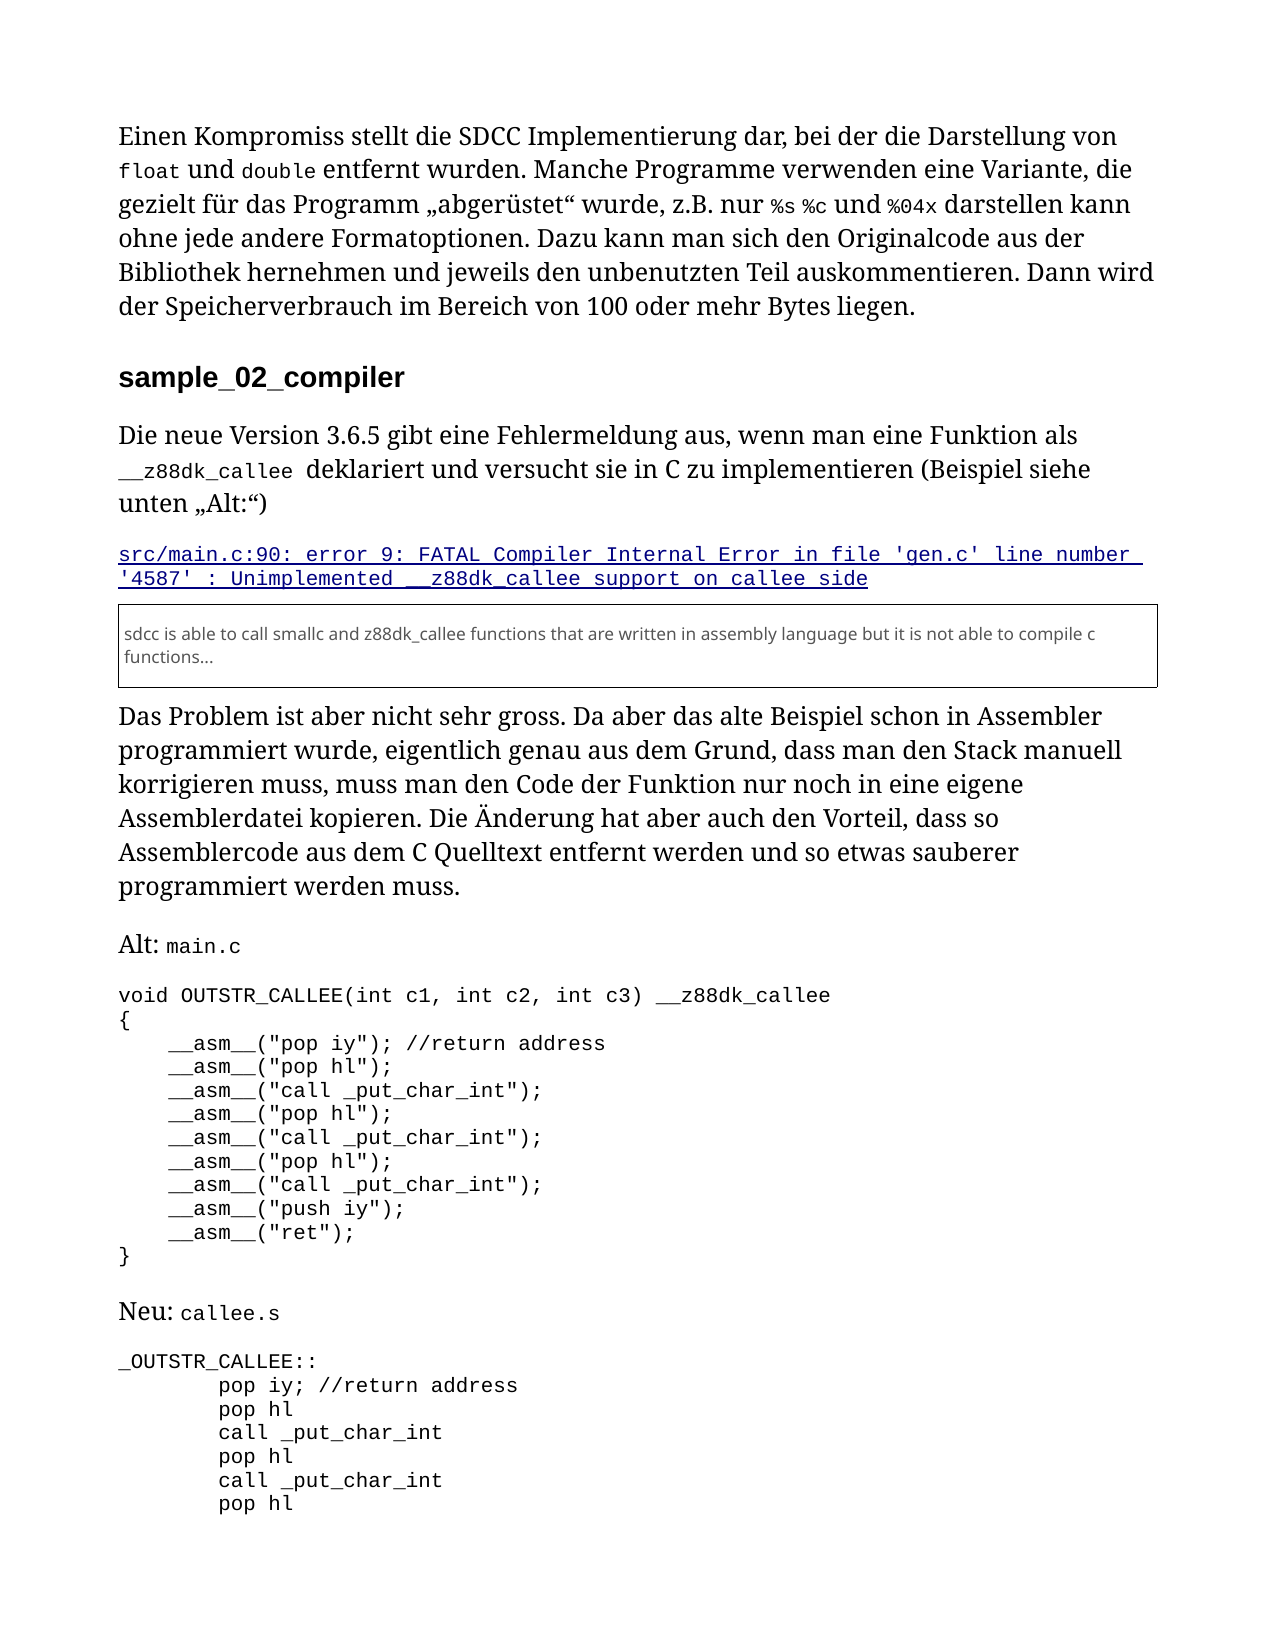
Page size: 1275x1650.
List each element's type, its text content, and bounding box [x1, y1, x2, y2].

text void OUTSTR_CALLEE(int c1, int c2, int c3) __z88dk_callee { __asm__("pop iy"); //return address __asm__("pop hl"); __asm__("call _put_char_int"); __asm__("pop hl"); __asm__("call _put_char_int"); __asm__("pop hl"); __asm__("call _put_char_int"); __asm__("push iy"); __asm__("ret"); } [118, 985, 1157, 1269]
text _OUTSTR_CALLEE:: pop iy; //return address pop hl call _put_char_int pop hl call _put_char_int pop hl [118, 1351, 1157, 1517]
text Einen Kompromiss stellt die SDCC Implementierung dar, bei der die Darstellung von float und double entfernt wurden. Manche Programme verwenden eine Variante, die gezielt für das Programm „abgerüstet“ wurde, z.B. nur %s %c und %04x darstellen kann ohne jede andere Formatoptionen. Dazu kann man sich den Originalcode aus der Bibliothek hernehmen und jeweils den unbenutzten Teil auskommentieren. Dann wird der Speicherverbrauch im Bereich von 100 oder mehr Bytes liegen. [118, 118, 1157, 322]
text Das Problem ist aber nicht sehr gross. Da aber das alte Beispiel schon in Assembler programmiert wurde, eigentlich genau aus dem Grund, dass man den Stack manuell korrigieren muss, muss man den Code der Funktion nur noch in eine eigene Assemblerdatei kopieren. Die Änderung hat aber auch den Vorteil, dass so Assemblercode aus dem C Quelltext entfernt werden und so etwas sauberer programmiert werden muss. [118, 698, 1157, 903]
table_header sdcc is able to call smallc and z88dk_callee functions that are written in assembly language but it is not able to compile c functions... [119, 605, 1157, 687]
text Alt: main.c [118, 927, 1157, 961]
subtitle sample_02_compiler [118, 360, 1157, 393]
text Neu: callee.s [118, 1293, 1157, 1327]
text Die neue Version 3.6.5 gibt eine Fehlermeldung aus, wenn man eine Funktion als __z88dk_callee deklariert und versucht sie in C zu implementieren (Beispiel siehe unten „Alt:“) [118, 418, 1157, 520]
text src/main.c:90: error 9: FATAL Compiler Internal Error in file 'gen.c' line number '4587' : Unimplemented __z88dk_callee support on callee side [118, 544, 1157, 591]
